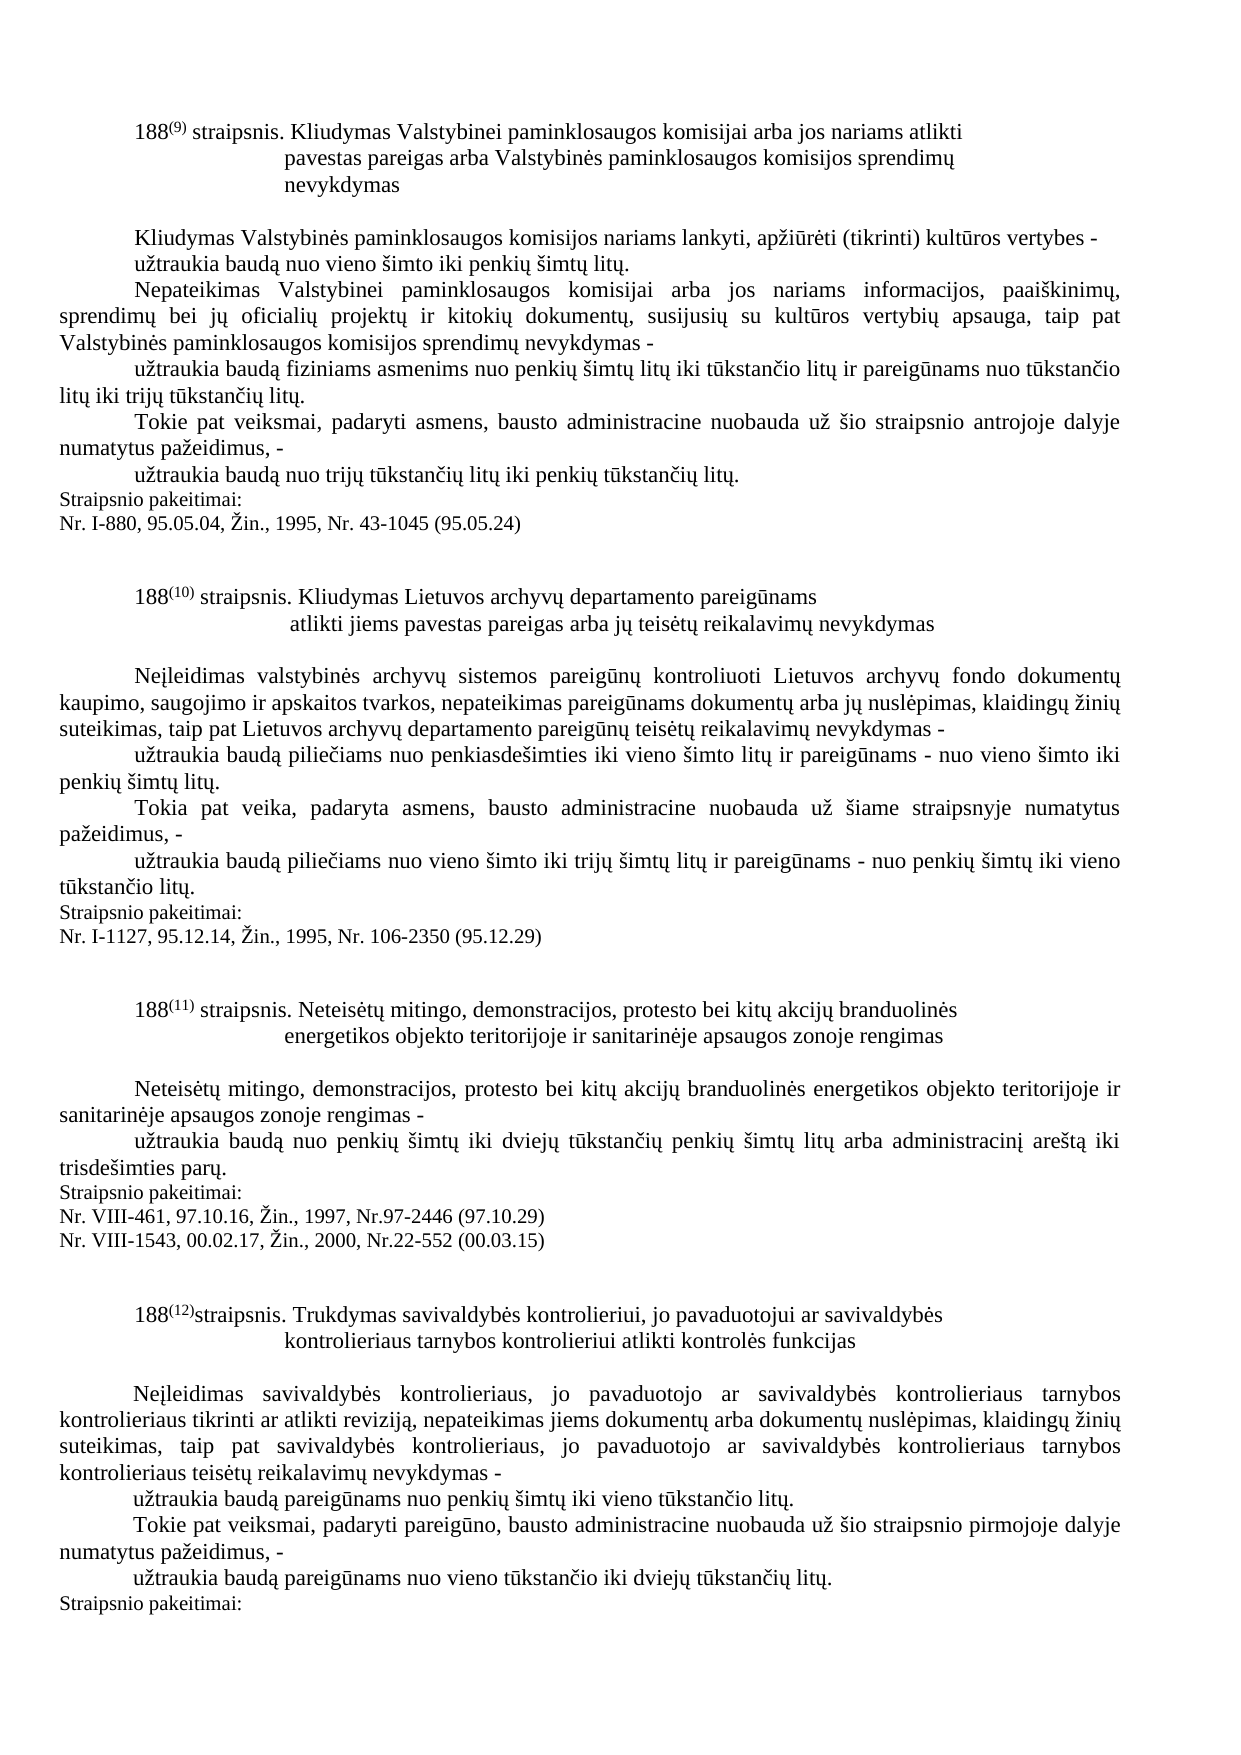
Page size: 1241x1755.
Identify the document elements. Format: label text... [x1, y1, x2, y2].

text 188(9) straipsnis. Kliudymas Valstybinei paminklosaugos komisijai arba jos nariams atlikti [59, 118, 1122, 144]
text pavestas pareigas arba Valstybinės paminklosaugos komisijos sprendimų [209, 144, 1122, 171]
text užtraukia baudą nuo trijų tūkstančių litų iki penkių tūkstančių litų. [59, 461, 1122, 487]
text 188(12)straipsnis. Trukdymas savivaldybės kontrolieriui, jo pavaduotojui ar savivaldybės [134, 1301, 1122, 1327]
text Neįleidimas savivaldybės kontrolieriaus, jo pavaduotojo ar savivaldybės kontrolieriaus tarnybos kontrolieriaus tikrinti ar atlikti reviziją, nepateikimas jiems dokumentų arba dokumentų nuslėpimas, klaidingų žinių suteikimas, taip pat savivaldybės kontrolieriaus, jo pavaduotojo ar savivaldybės kontrolieriaus tarnybos kontrolieriaus teisėtų reikalavimų nevykdymas - [59, 1380, 1122, 1485]
text Nr. VIII-461, 97.10.16, Žin., 1997, Nr.97-2446 (97.10.29) [59, 1204, 1122, 1228]
text užtraukia baudą nuo vieno šimto iki penkių šimtų litų. [59, 250, 1122, 276]
text Neteisėtų mitingo, demonstracijos, protesto bei kitų akcijų branduolinės energetikos objekto teritorijoje ir sanitarinėje apsaugos zonoje rengimas - [59, 1075, 1122, 1128]
text Straipsnio pakeitimai: [59, 487, 1122, 511]
text užtraukia baudą nuo penkių šimtų iki dviejų tūkstančių penkių šimtų litų arba administracinį areštą iki trisdešimties parų. [59, 1128, 1122, 1180]
text užtraukia baudą piliečiams nuo vieno šimto iki trijų šimtų litų ir pareigūnams - nuo penkių šimtų iki vieno tūkstančio litų. [59, 847, 1122, 899]
text Straipsnio pakeitimai: [59, 1591, 1122, 1614]
text Tokia pat veika, padaryta asmens, bausto administracine nuobauda už šiame straipsnyje numatytus pažeidimus, - [59, 794, 1122, 847]
text užtraukia baudą fiziniams asmenims nuo penkių šimtų litų iki tūkstančio litų ir pareigūnams nuo tūkstančio litų iki trijų tūkstančių litų. [59, 355, 1122, 408]
text Straipsnio pakeitimai: [59, 1180, 1122, 1204]
text nevykdymas [209, 171, 1122, 197]
text Kliudymas Valstybinės paminklosaugos komisijos nariams lankyti, apžiūrėti (tikrinti) kultūros vertybes - [59, 223, 1122, 250]
text Nepateikimas Valstybinei paminklosaugos komisijai arba jos nariams informacijos, paaiškinimų, sprendimų bei jų oficialių projektų ir kitokių dokumentų, susijusių su kultūros vertybių apsauga, taip pat Valstybinės paminklosaugos komisijos sprendimų nevykdymas - [59, 276, 1122, 355]
text užtraukia baudą pareigūnams nuo vieno tūkstančio iki dviejų tūkstančių litų. [59, 1564, 1122, 1591]
text užtraukia baudą pareigūnams nuo penkių šimtų iki vieno tūkstančio litų. [59, 1485, 1122, 1511]
text 188(11) straipsnis. Neteisėtų mitingo, demonstracijos, protesto bei kitų akcijų branduolinės [134, 996, 1122, 1022]
text Tokie pat veiksmai, padaryti asmens, bausto administracine nuobauda už šio straipsnio antrojoje dalyje numatytus pažeidimus, - [59, 408, 1122, 461]
text Tokie pat veiksmai, padaryti pareigūno, bausto administracine nuobauda už šio straipsnio pirmojoje dalyje numatytus pažeidimus, - [59, 1511, 1122, 1564]
text užtraukia baudą piliečiams nuo penkiasdešimties iki vieno šimto litų ir pareigūnams - nuo vieno šimto iki penkių šimtų litų. [59, 741, 1122, 794]
text atlikti jiems pavestas pareigas arba jų teisėtų reikalavimų nevykdymas [209, 610, 1122, 636]
text Nr. I-880, 95.05.04, Žin., 1995, Nr. 43-1045 (95.05.24) [59, 511, 1122, 535]
text Nr. I-1127, 95.12.14, Žin., 1995, Nr. 106-2350 (95.12.29) [59, 924, 1122, 948]
text Nr. VIII-1543, 00.02.17, Žin., 2000, Nr.22-552 (00.03.15) [59, 1228, 1122, 1252]
text kontrolieriaus tarnybos kontrolieriui atlikti kontrolės funkcijas [284, 1327, 1122, 1353]
text Straipsnio pakeitimai: [59, 899, 1122, 924]
text Neįleidimas valstybinės archyvų sistemos pareigūnų kontroliuoti Lietuvos archyvų fondo dokumentų kaupimo, saugojimo ir apskaitos tvarkos, nepateikimas pareigūnams dokumentų arba jų nuslėpimas, klaidingų žinių suteikimas, taip pat Lietuvos archyvų departamento pareigūnų teisėtų reikalavimų nevykdymas - [59, 662, 1122, 741]
text energetikos objekto teritorijoje ir sanitarinėje apsaugos zonoje rengimas [284, 1022, 1122, 1048]
text 188(10) straipsnis. Kliudymas Lietuvos archyvų departamento pareigūnams [59, 583, 1122, 610]
